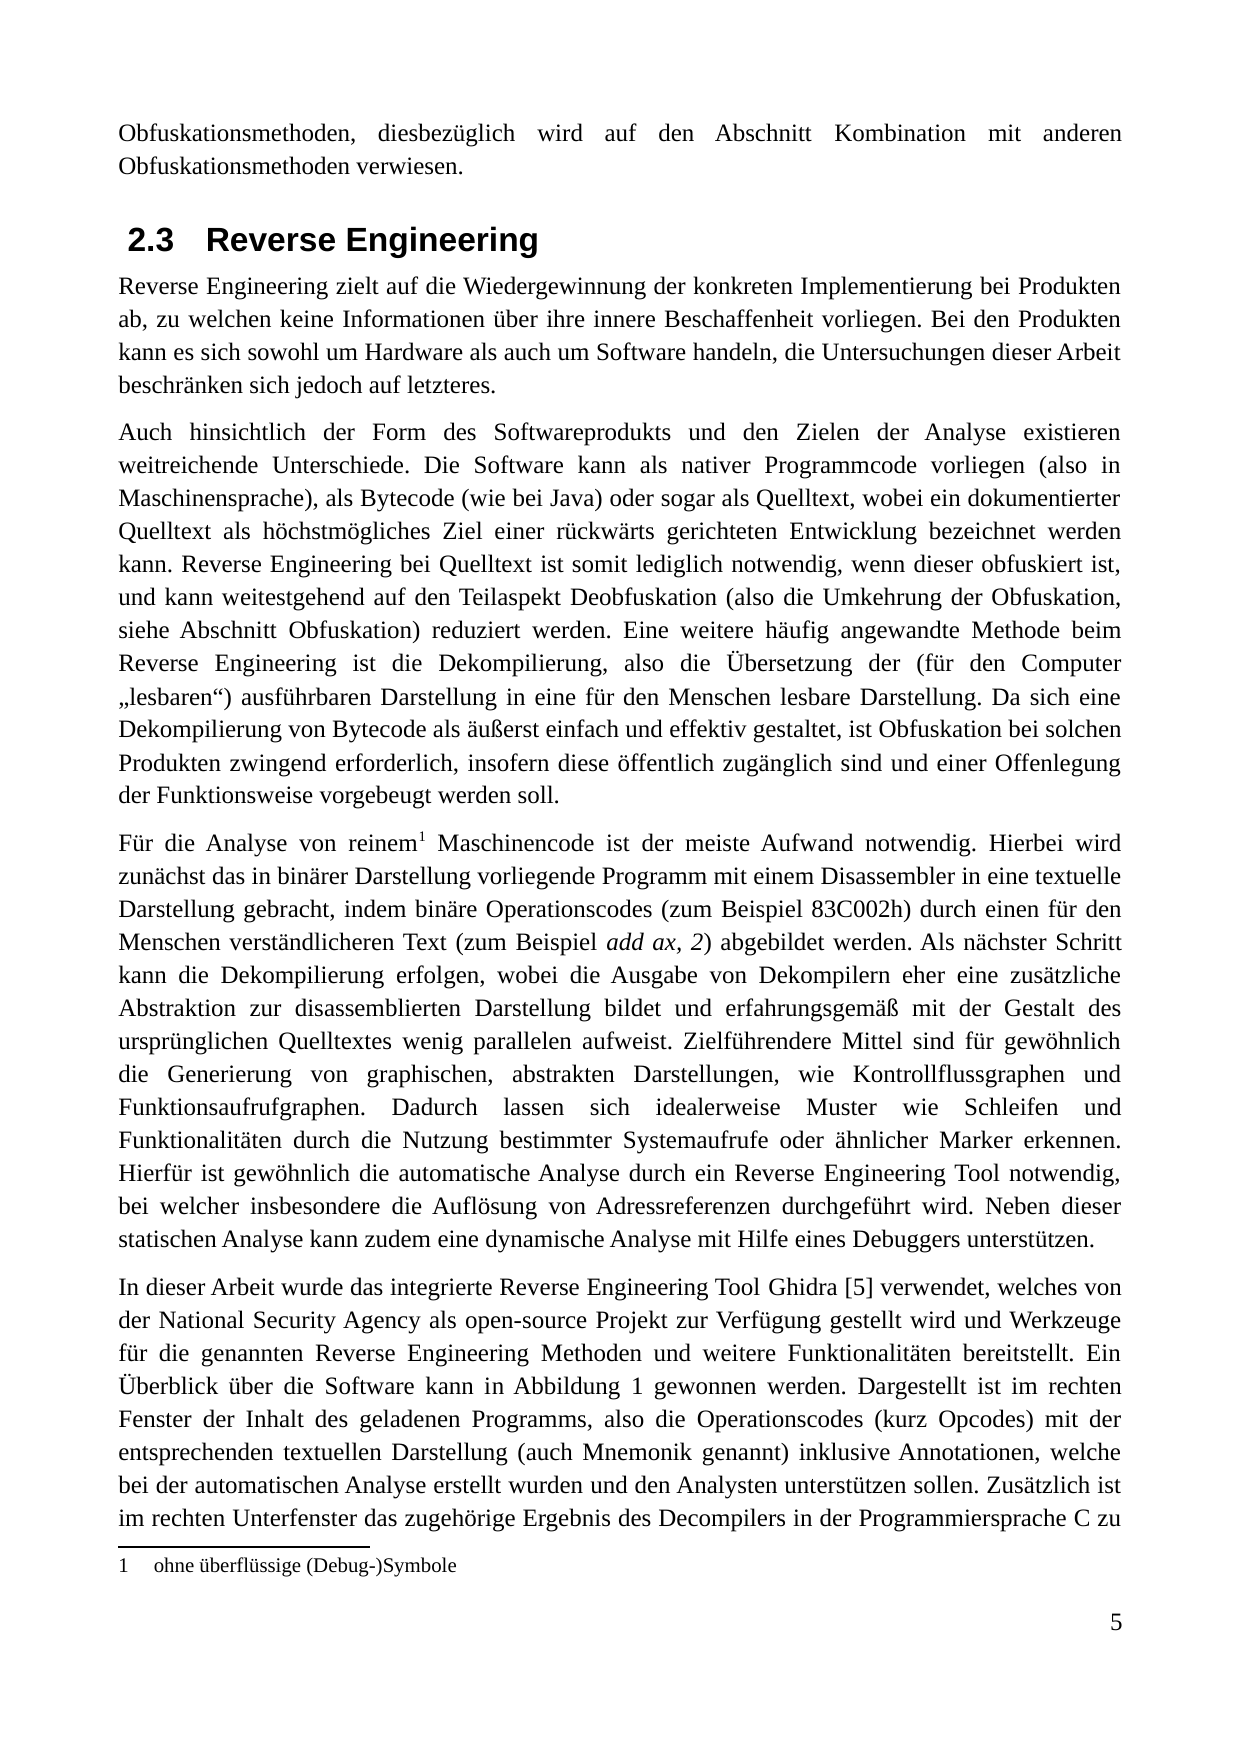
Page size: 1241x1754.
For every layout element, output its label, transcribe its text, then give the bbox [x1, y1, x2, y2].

text Obfuskationsmethoden, diesbezüglich wird auf den Abschnitt Kombination mit anderen Obfuskationsmethoden verwiesen. [118, 118, 1122, 180]
subtitle Reverse Engineering [118, 219, 1122, 258]
text Reverse Engineering zielt auf die Wiedergewinnung der konkreten Implementierung bei Produkten ab, zu welchen keine Informationen über ihre innere Beschaffenheit vorliegen. Bei den Produkten kann es sich sowohl um Hardware als auch um Software handeln, die Untersuchungen dieser Arbeit beschränken sich jedoch auf letzteres. [118, 271, 1122, 398]
text Für die Analyse von reinem Maschinencode ist der meiste Aufwand notwendig. Hierbei wird zunächst das in binärer Darstellung vorliegende Programm mit einem Disassembler in eine textuelle Darstellung gebracht, indem binäre Operationscodes (zum Beispiel 83C002h) durch einen für den Menschen verständlicheren Text (zum Beispiel add ax, 2) abgebildet werden. Als nächster Schritt kann die Dekompilierung erfolgen, wobei die Ausgabe von Dekompilern eher eine zusätzliche Abstraktion zur disassemblierten Darstellung bildet und erfahrungsgemäß mit der Gestalt des ursprünglichen Quelltextes wenig parallelen aufweist. Zielführendere Mittel sind für gewöhnlich die Generierung von graphischen, abstrakten Darstellungen, wie Kontrollflussgraphen und Funktionsaufrufgraphen. Dadurch lassen sich idealerweise Muster wie Schleifen und Funktionalitäten durch die Nutzung bestimmter Systemaufrufe oder ähnlicher Marker erkennen. Hierfür ist gewöhnlich die automatische Analyse durch ein Reverse Engineering Tool notwendig, bei welcher insbesondere die Auflösung von Adressreferenzen durchgeführt wird. Neben dieser statischen Analyse kann zudem eine dynamische Analyse mit Hilfe eines Debuggers unterstützen. [118, 828, 1122, 1253]
text Auch hinsichtlich der Form des Softwareprodukts und den Zielen der Analyse existieren weitreichende Unterschiede. Die Software kann als nativer Programmcode vorliegen (also in Maschinensprache), als Bytecode (wie bei Java) oder sogar als Quelltext, wobei ein dokumentierter Quelltext als höchstmögliches Ziel einer rückwärts gerichteten Entwicklung bezeichnet werden kann. Reverse Engineering bei Quelltext ist somit lediglich notwendig, wenn dieser obfuskiert ist, und kann weitestgehend auf den Teilaspekt Deobfuskation (also die Umkehrung der Obfuskation, siehe Abschnitt Obfuskation) reduziert werden. Eine weitere häufig angewandte Methode beim Reverse Engineering ist die Dekompilierung, also die Übersetzung der (für den Computer „lesbaren“) ausführbaren Darstellung in eine für den Menschen lesbare Darstellung. Da sich eine Dekompilierung von Bytecode als äußerst einfach und effektiv gestaltet, ist Obfuskation bei solchen Produkten zwingend erforderlich, insofern diese öffentlich zugänglich sind und einer Offenlegung der Funktionsweise vorgebeugt werden soll. [118, 417, 1122, 809]
text In dieser Arbeit wurde das integrierte Reverse Engineering Tool Ghidra [5] verwendet, welches von der National Security Agency als open-source Projekt zur Verfügung gestellt wird und Werkzeuge für die genannten Reverse Engineering Methoden und weitere Funktionalitäten bereitstellt. Ein Überblick über die Software kann in Abbildung 1 gewonnen werden. Dargestellt ist im rechten Fenster der Inhalt des geladenen Programms, also die Operationscodes (kurz Opcodes) mit der entsprechenden textuellen Darstellung (auch Mnemonik genannt) inklusive Annotationen, welche bei der automatischen Analyse erstellt wurden und den Analysten unterstützen sollen. Zusätzlich ist im rechten Unterfenster das zugehörige Ergebnis des Decompilers in der Programmiersprache C zu [118, 1272, 1122, 1532]
text ohne überflüssige (Debug-)Symbole [118, 1553, 1122, 1577]
